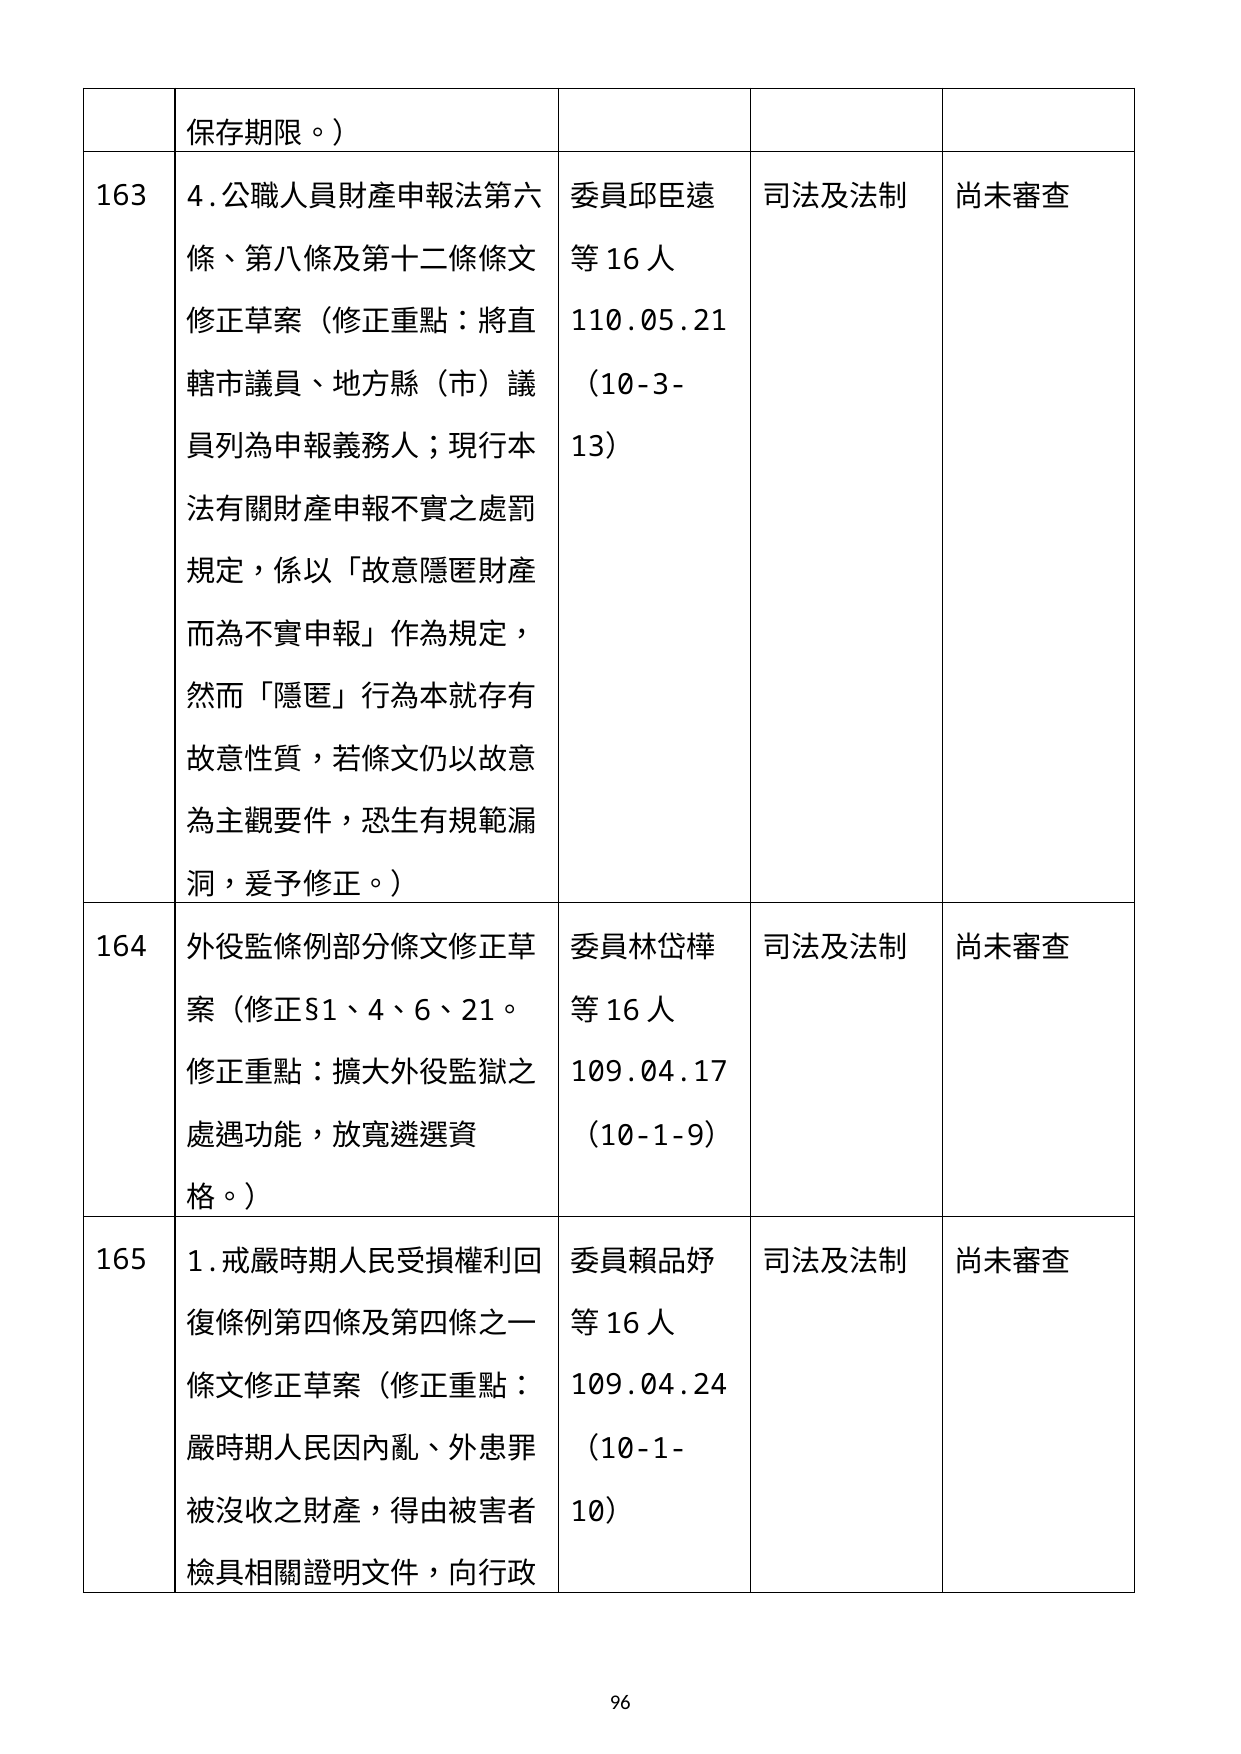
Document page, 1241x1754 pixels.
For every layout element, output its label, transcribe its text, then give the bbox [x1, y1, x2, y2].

table_cell 尚未審查 [943, 1217, 1134, 1592]
table_cell 委員賴品妤等16人 109.04.24 （10-1-10） [559, 1217, 750, 1592]
table_cell [84, 89, 174, 151]
table_cell 外役監條例部分條文修正草案（修正§1、4、6、21。修正重點：擴大外役監獄之處遇功能，放寬遴選資格。） [176, 903, 558, 1216]
table_cell 委員林岱樺等16人 109.04.17 （10-1-9） [559, 903, 750, 1216]
table_cell 164 [84, 903, 174, 1216]
table_cell 163 [84, 152, 174, 902]
table_cell 司法及法制 [751, 903, 942, 1216]
table_cell 委員邱臣遠等16人 110.05.21 （10-3-13） [559, 152, 750, 902]
table_cell 司法及法制 [751, 152, 942, 902]
table_cell [943, 89, 1134, 151]
table_cell [751, 89, 942, 151]
table_cell 保存期限。） [176, 89, 558, 151]
table_cell 4.公職人員財產申報法第六條、第八條及第十二條條文修正草案（修正重點：將直轄市議員、地方縣（市）議員列為申報義務人；現行本法有關財產申報不實之處罰規定，係以「故意隱匿財產而為不實申報」作為規定，然而「隱匿」行為本就存有故意性質，若條文仍以故意為主觀要件，恐生有規範漏洞，爰予修正。） [176, 152, 558, 902]
table_cell 尚未審查 [943, 152, 1134, 902]
table_cell 165 [84, 1217, 174, 1592]
table_cell 尚未審查 [943, 903, 1134, 1216]
table_cell 司法及法制 [751, 1217, 942, 1592]
table_cell [559, 89, 750, 151]
table_cell 1.戒嚴時期人民受損權利回復條例第四條及第四條之一條文修正草案（修正重點：嚴時期人民因內亂、外患罪被沒收之財產，得由被害者檢具相關證明文件，向行政 [176, 1217, 558, 1592]
